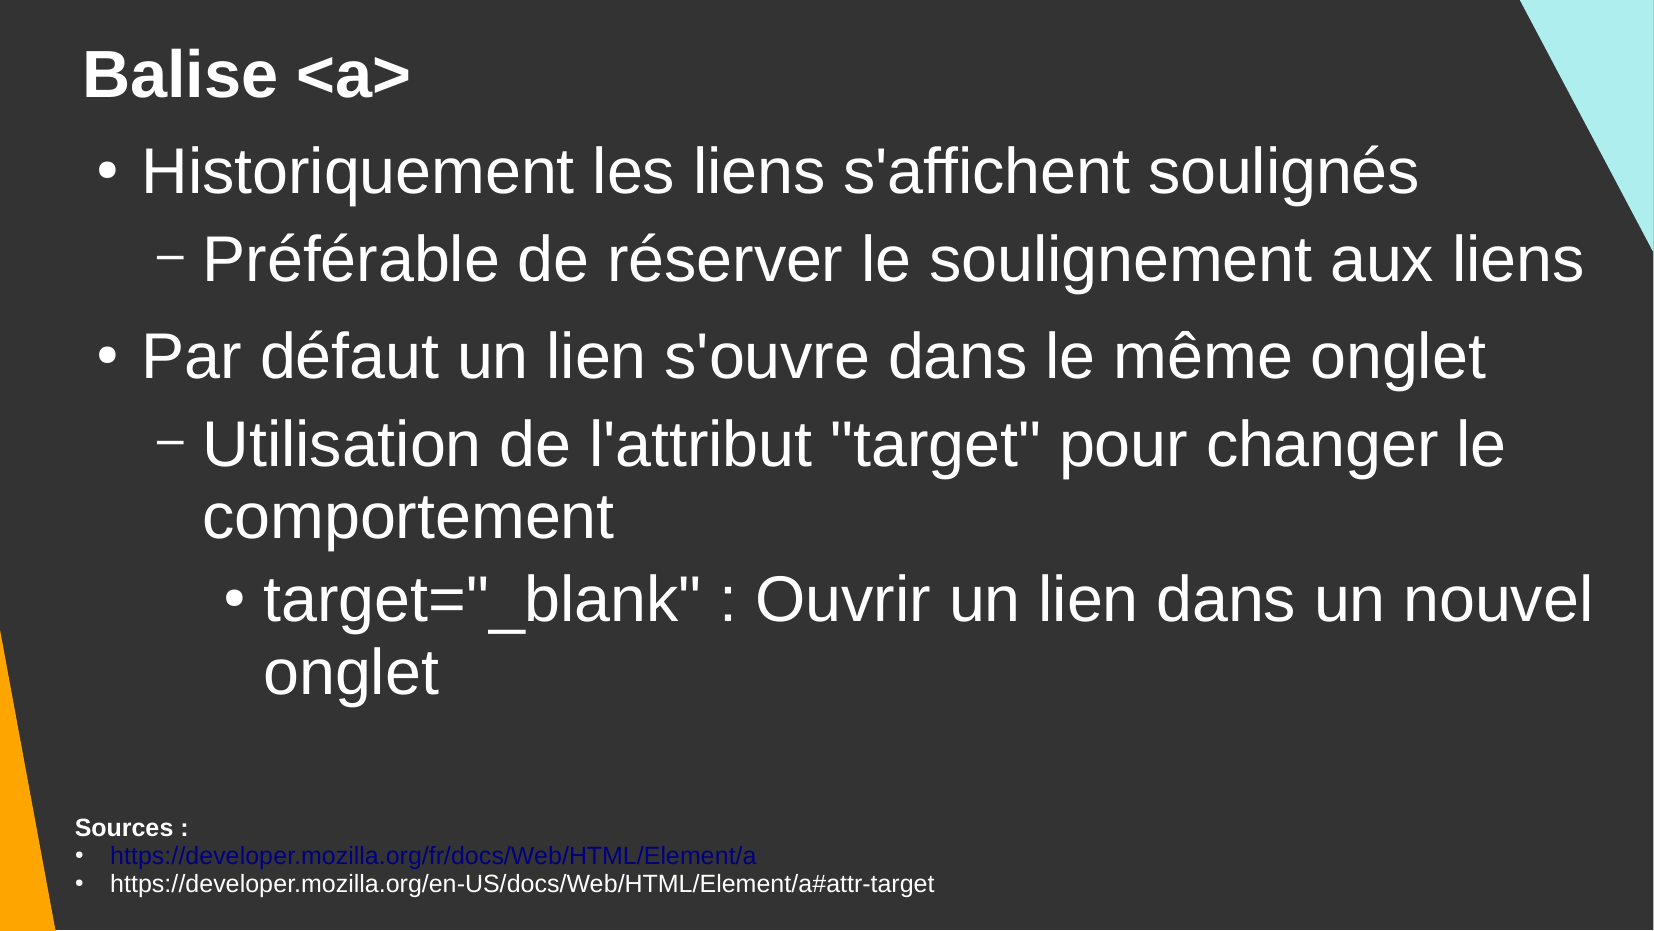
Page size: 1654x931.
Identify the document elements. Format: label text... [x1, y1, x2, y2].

text_box [0, 629, 56, 931]
title Balise <a> [82, 37, 1571, 114]
text_box Sources : https://developer.mozilla.org/fr/docs/Web/HTML/Element/a https://developer.mozilla.org/en-US/docs/Web/HTML/Element/a#attr-target [60, 806, 1546, 931]
list Historiquement les liens s'affichent soulignés Préférable de réserver le soulignement aux liens Par défaut un lien s'ouvre dans le même onglet Utilisation de l'attribut "target" pour changer le comportement target="_blank" : Ouvrir un lien dans un nouvel onglet [80, 135, 1605, 718]
text_box [1519, 0, 1654, 254]
